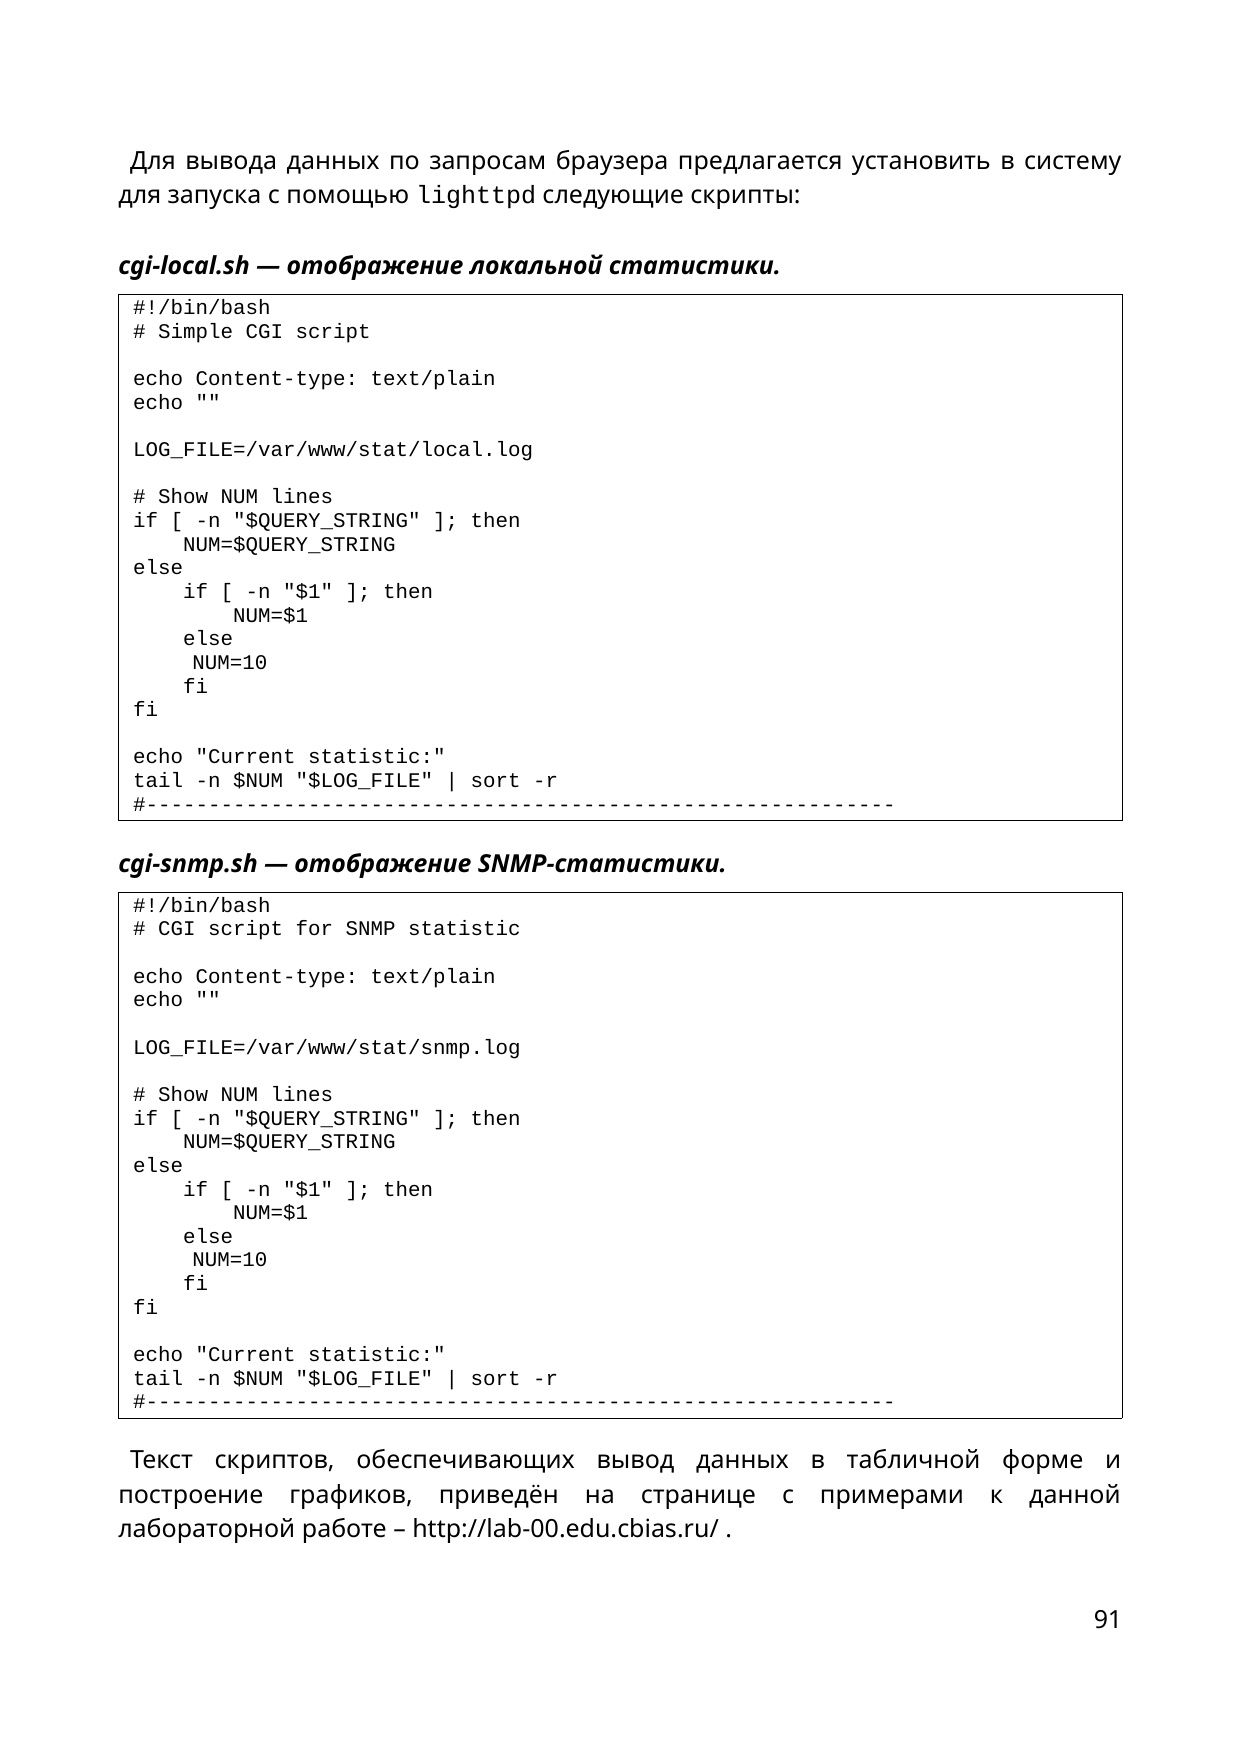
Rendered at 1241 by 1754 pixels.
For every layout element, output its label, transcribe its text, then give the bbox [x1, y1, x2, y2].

text NUM=$1 [119, 602, 1122, 625]
text tail -n $NUM "$LOG_FILE" | sort -r [119, 1365, 1122, 1388]
subtitle cgi-snmp.sh — отображение SNMP-статистики. [118, 846, 1122, 879]
text Текст скриптов, обеспечивающих вывод данных в табличной форме и построение графиков, приведён на странице с примерами к данной лабораторной работе – http://lab-00.edu.cbias.ru/ . [118, 1442, 1122, 1544]
text echo Content-type: text/plain [119, 365, 1122, 389]
text #!/bin/bash [119, 295, 1122, 318]
text echo Content-type: text/plain [119, 963, 1122, 986]
text else [119, 625, 1122, 649]
text else [119, 1152, 1122, 1176]
subtitle cgi-local.sh — отображение локальной статистики. [118, 248, 1122, 282]
text NUM=$QUERY_STRING [119, 1128, 1122, 1152]
text #------------------------------------------------------------ [119, 1388, 1122, 1418]
text #------------------------------------------------------------ [119, 791, 1122, 820]
text # CGI script for SNMP statistic [119, 915, 1122, 942]
text fi [119, 1294, 1122, 1320]
text echo "" [119, 389, 1122, 416]
text if [ -n "$1" ]; then [119, 1176, 1122, 1199]
text tail -n $NUM "$LOG_FILE" | sort -r [119, 767, 1122, 791]
text NUM=$QUERY_STRING [119, 531, 1122, 554]
text if [ -n "$QUERY_STRING" ]; then [119, 1104, 1122, 1128]
text # Simple CGI script [119, 318, 1122, 344]
text if [ -n "$1" ]; then [119, 578, 1122, 602]
text echo "Current statistic:" [119, 743, 1122, 767]
text Для вывода данных по запросам браузера предлагается установить в систему для запуска с помощью lighttpd следующие скрипты: [118, 142, 1122, 211]
text else [119, 1223, 1122, 1246]
text NUM=10 [119, 649, 1122, 673]
text #!/bin/bash [119, 893, 1122, 915]
text echo "" [119, 986, 1122, 1013]
text if [ -n "$QUERY_STRING" ]; then [119, 507, 1122, 531]
text LOG_FILE=/var/www/stat/local.log [119, 436, 1122, 463]
text NUM=10 [119, 1246, 1122, 1270]
text NUM=$1 [119, 1199, 1122, 1223]
text fi [119, 673, 1122, 696]
text LOG_FILE=/var/www/stat/snmp.log [119, 1034, 1122, 1060]
text echo "Current statistic:" [119, 1341, 1122, 1365]
text else [119, 554, 1122, 578]
text # Show NUM lines [119, 1081, 1122, 1104]
text fi [119, 1270, 1122, 1294]
text fi [119, 696, 1122, 723]
text # Show NUM lines [119, 483, 1122, 507]
